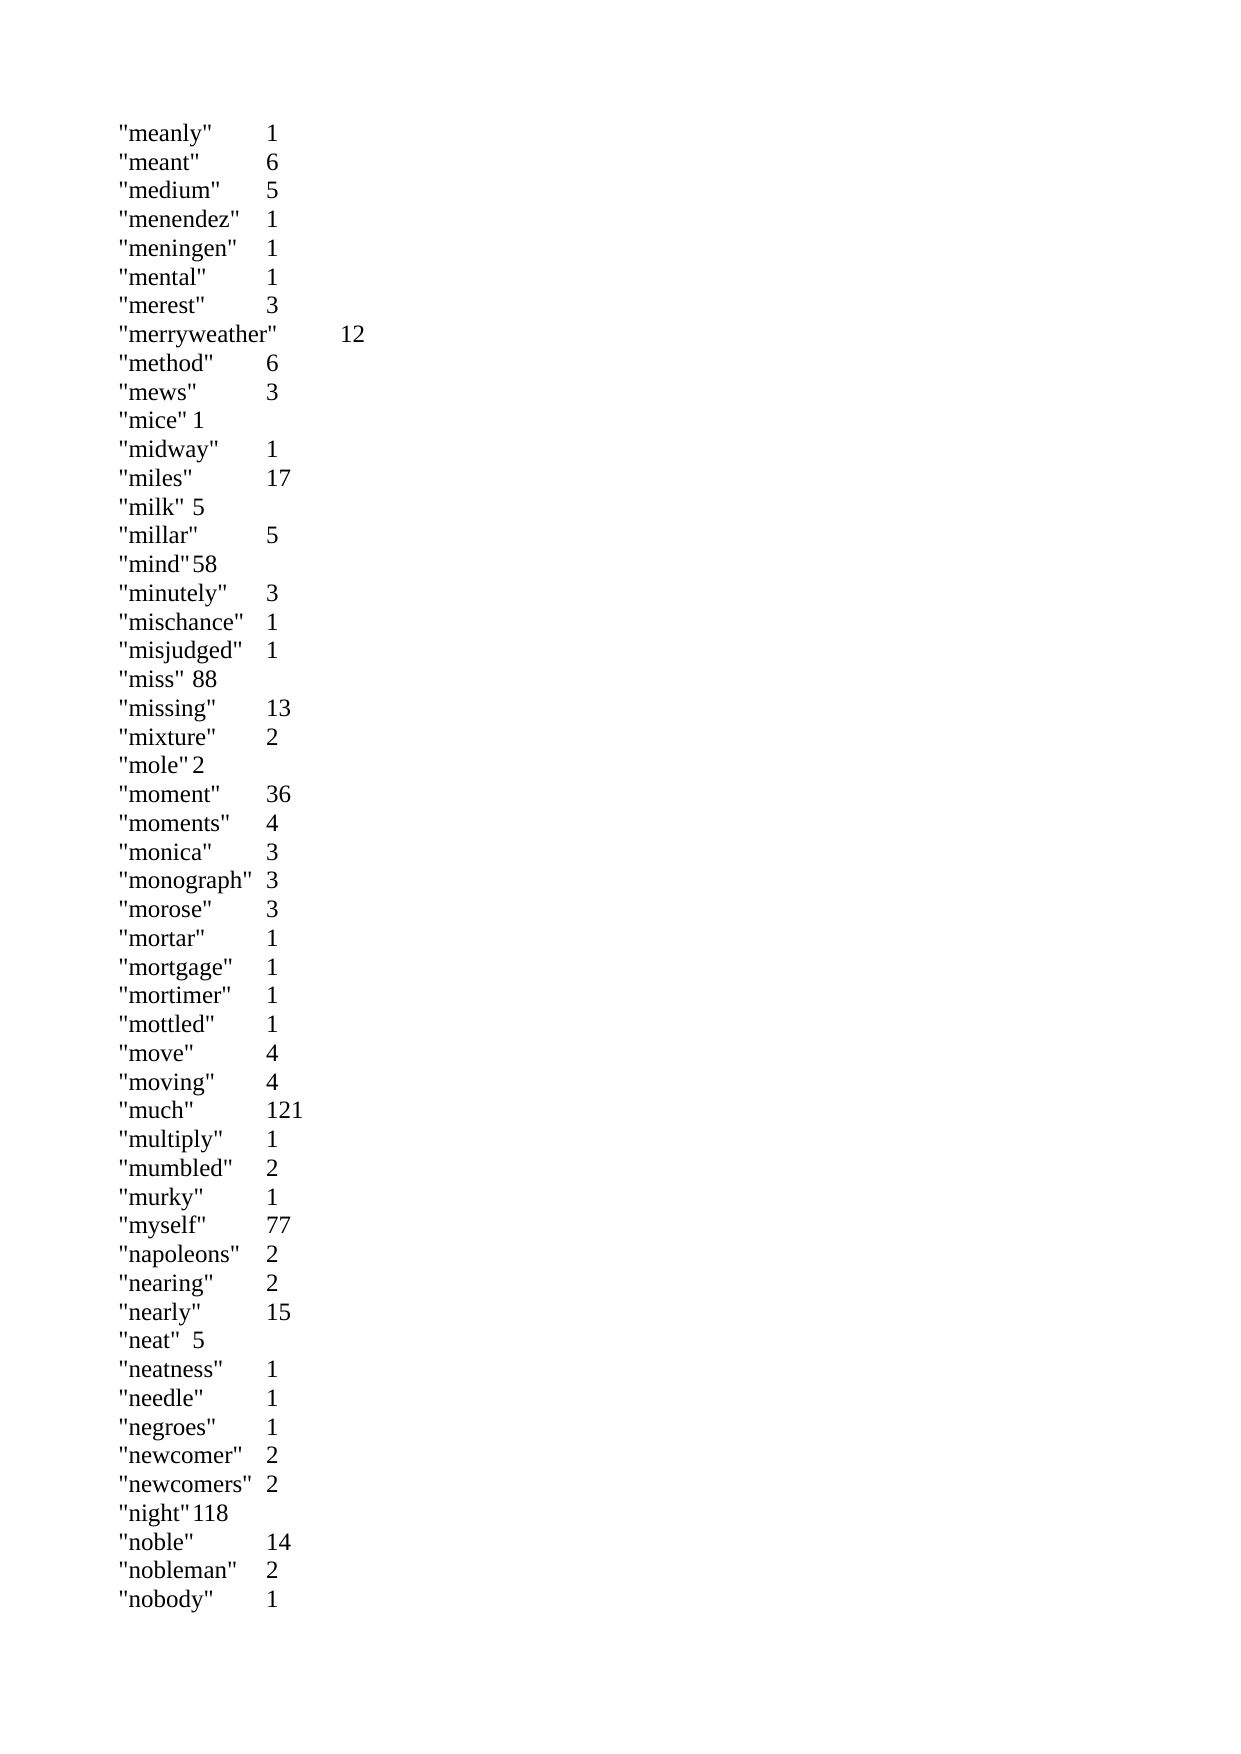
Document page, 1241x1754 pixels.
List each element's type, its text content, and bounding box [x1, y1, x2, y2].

text "mortimer" 1 [118, 981, 1122, 1009]
text "neat" 5 [118, 1326, 1122, 1354]
text "newcomer" 2 [118, 1441, 1122, 1469]
text "miss" 88 [118, 664, 1122, 693]
text "noble" 14 [118, 1527, 1122, 1556]
text "mental" 1 [118, 262, 1122, 291]
text "nobleman" 2 [118, 1556, 1122, 1584]
text "murky" 1 [118, 1182, 1122, 1211]
text "monica" 3 [118, 837, 1122, 866]
text "myself" 77 [118, 1211, 1122, 1239]
text "move" 4 [118, 1038, 1122, 1067]
text "moments" 4 [118, 808, 1122, 837]
text "mortar" 1 [118, 923, 1122, 952]
text "nearly" 15 [118, 1297, 1122, 1326]
text "mind" 58 [118, 549, 1122, 578]
text "method" 6 [118, 348, 1122, 377]
text "much" 121 [118, 1096, 1122, 1124]
text "menendez" 1 [118, 204, 1122, 233]
text "meningen" 1 [118, 233, 1122, 262]
text "merryweather" 12 [118, 319, 1122, 348]
text "midway" 1 [118, 434, 1122, 463]
text "meant" 6 [118, 147, 1122, 176]
text "neatness" 1 [118, 1354, 1122, 1383]
text "miles" 17 [118, 463, 1122, 492]
text "multiply" 1 [118, 1124, 1122, 1153]
text "night" 118 [118, 1498, 1122, 1527]
text "millar" 5 [118, 521, 1122, 549]
text "milk" 5 [118, 492, 1122, 521]
text "medium" 5 [118, 176, 1122, 204]
text "morose" 3 [118, 894, 1122, 923]
text "mischance" 1 [118, 607, 1122, 636]
text "merest" 3 [118, 291, 1122, 319]
text "napoleons" 2 [118, 1239, 1122, 1268]
text "mottled" 1 [118, 1009, 1122, 1038]
text "monograph" 3 [118, 866, 1122, 894]
text "mice" 1 [118, 406, 1122, 434]
text "mortgage" 1 [118, 952, 1122, 981]
text "mixture" 2 [118, 722, 1122, 751]
text "missing" 13 [118, 693, 1122, 722]
text "needle" 1 [118, 1383, 1122, 1412]
text "nobody" 1 [118, 1584, 1122, 1613]
text "negroes" 1 [118, 1412, 1122, 1441]
text "moving" 4 [118, 1067, 1122, 1096]
text "misjudged" 1 [118, 636, 1122, 664]
text "meanly" 1 [118, 118, 1122, 147]
text "minutely" 3 [118, 578, 1122, 607]
text "moment" 36 [118, 779, 1122, 808]
text "mews" 3 [118, 377, 1122, 406]
text "mumbled" 2 [118, 1153, 1122, 1182]
text "mole" 2 [118, 751, 1122, 779]
text "nearing" 2 [118, 1268, 1122, 1297]
text "newcomers" 2 [118, 1469, 1122, 1498]
